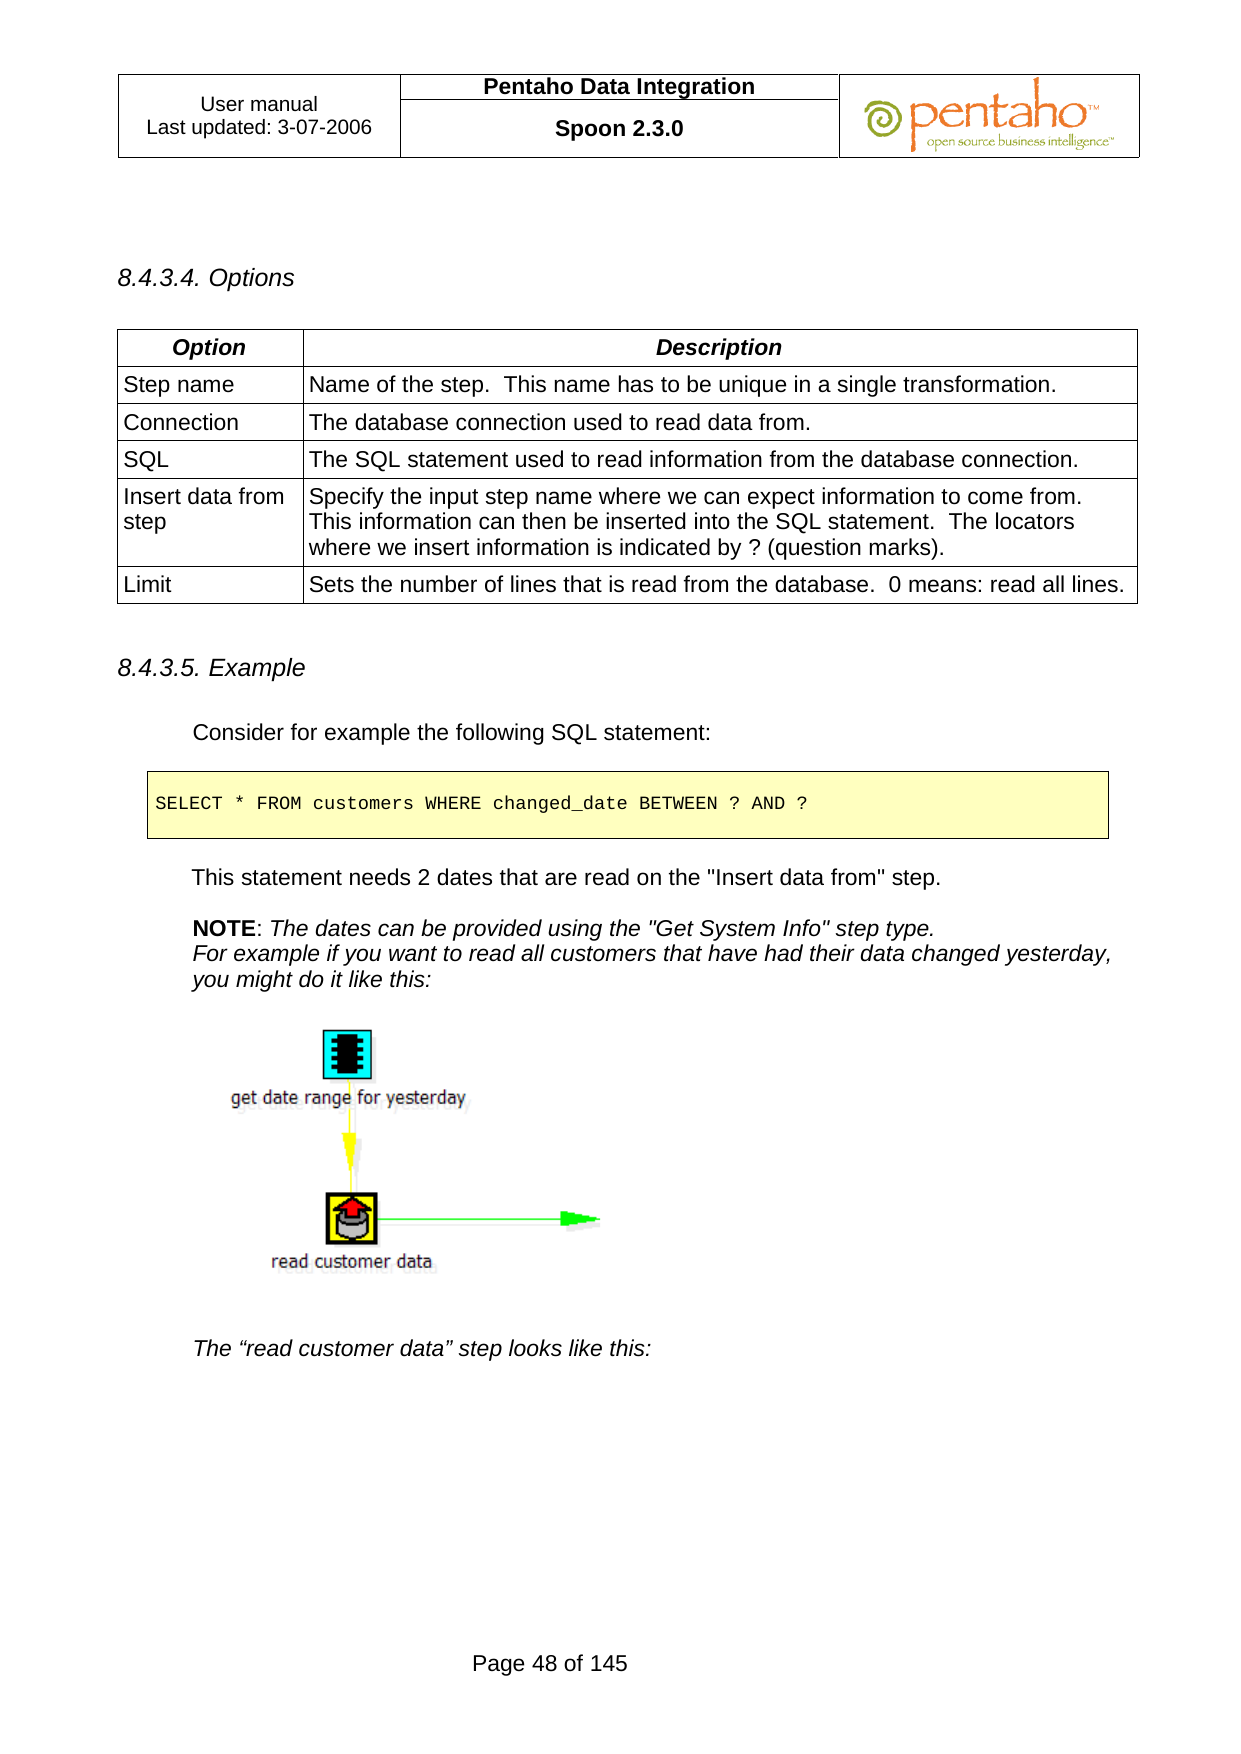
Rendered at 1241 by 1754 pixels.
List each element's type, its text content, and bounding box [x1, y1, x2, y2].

subtitle Example [117, 653, 1137, 681]
text This statement needs 2 dates that are read on the "Insert data from" step. [117, 864, 1137, 890]
table_cell The database connection used to read data from. [304, 404, 1137, 440]
text SELECT * FROM customers WHERE changed_date BETWEEN ? AND ? [148, 792, 1108, 813]
table_cell Name of the step. This name has to be unique in a single transformation. [304, 367, 1137, 403]
table_cell Sets the number of lines that is read from the database. 0 means: read all lines. [304, 567, 1137, 603]
table_cell SQL [118, 441, 303, 478]
table_cell Specify the input step name where we can expect information to come from. This information can then be inserted into the SQL statement. The locators where we insert information is indicated by ? (question marks). [304, 479, 1137, 566]
subtitle Options [117, 263, 1137, 291]
table_cell The SQL statement used to read information from the database connection. [304, 441, 1137, 478]
text For example if you want to read all customers that have had their data changed yesterday, you might do it like this: [192, 941, 1137, 992]
table_header Description [304, 330, 1137, 366]
table_cell Insert data from step [118, 479, 303, 566]
table_header Option [118, 330, 303, 366]
text The “read customer data” step looks like this: [117, 1336, 1137, 1361]
table_cell Step name [118, 367, 303, 403]
text NOTE: The dates can be provided using the "Get System Info" step type. [117, 915, 1137, 941]
table_cell Limit [118, 567, 303, 603]
table_cell Connection [118, 404, 303, 440]
text Consider for example the following SQL statement: [155, 719, 1137, 745]
